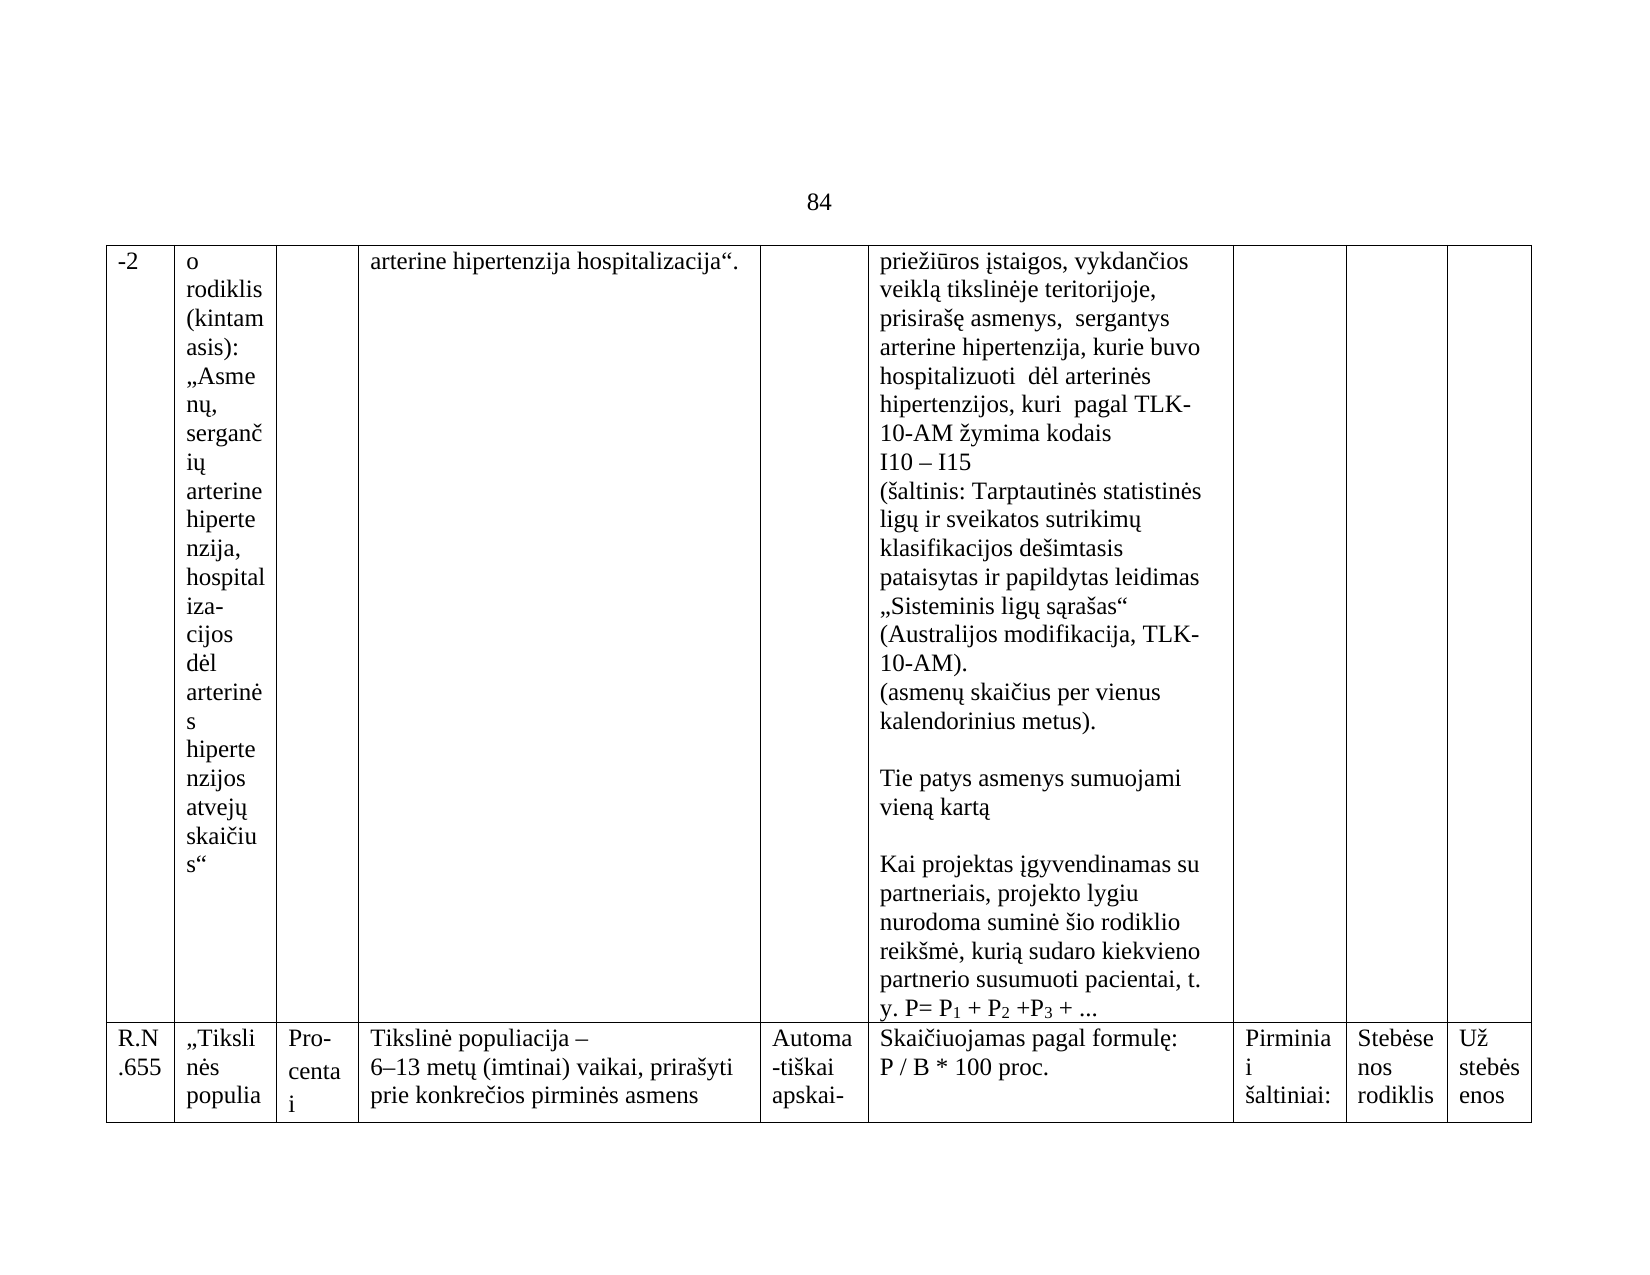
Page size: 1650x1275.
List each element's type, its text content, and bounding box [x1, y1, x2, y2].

table_cell Automa-tiškai apskai- [761, 1023, 868, 1122]
table_cell [1347, 246, 1447, 1022]
table_cell -2 [107, 246, 174, 1022]
table_cell [1448, 246, 1531, 1022]
table_cell priežiūros įstaigos, vykdančios veiklą tikslinėje teritorijoje, prisirašę asmenys, sergantys arterine hipertenzija, kurie buvo hospitalizuoti dėl arterinės hipertenzijos, kuri pagal TLK-10-AM žymima kodais I10 – I15 (šaltinis: Tarptautinės statistinės ligų ir sveikatos sutrikimų klasifikacijos dešimtasis pataisytas ir papildytas leidimas „Sisteminis ligų sąrašas“ (Australijos modifikacija, TLK-10-AM). (asmenų skaičius per vienus kalendorinius metus). Tie patys asmenys sumuojami vieną kartą Kai projektas įgyvendinamas su partneriais, projekto lygiu nurodoma suminė šio rodiklio reikšmė, kurią sudaro kiekvieno partnerio susumuoti pacientai, t. y. P= P1 + P2 +P3 + ... [869, 246, 1233, 1022]
table_cell Pro-centai [277, 1023, 358, 1122]
table_cell Už stebėsenos [1448, 1023, 1531, 1122]
table_cell „Tikslinės populia [175, 1023, 276, 1122]
table_cell [1234, 246, 1346, 1022]
table_cell o rodiklis (kintamasis): „Asmenų, sergančių arterine hipertenzija, hospitaliza-cijos dėl arterinės hipertenzijos atvejų skaičius“ [175, 246, 276, 1022]
table_cell Tikslinė populiacija – 6–13 metų (imtinai) vaikai, prirašyti prie konkrečios pirminės asmens [359, 1023, 760, 1122]
table_cell Stebėsenos rodiklis [1347, 1023, 1447, 1122]
table_cell [761, 246, 868, 1022]
table_cell [277, 246, 358, 1022]
table_cell arterine hipertenzija hospitalizacija“. [359, 246, 760, 1022]
table_cell Pirminiai šaltiniai: [1234, 1023, 1346, 1122]
table_cell Skaičiuojamas pagal formulę: P / B * 100 proc. [869, 1023, 1233, 1122]
table_cell R.N.655 [107, 1023, 174, 1122]
